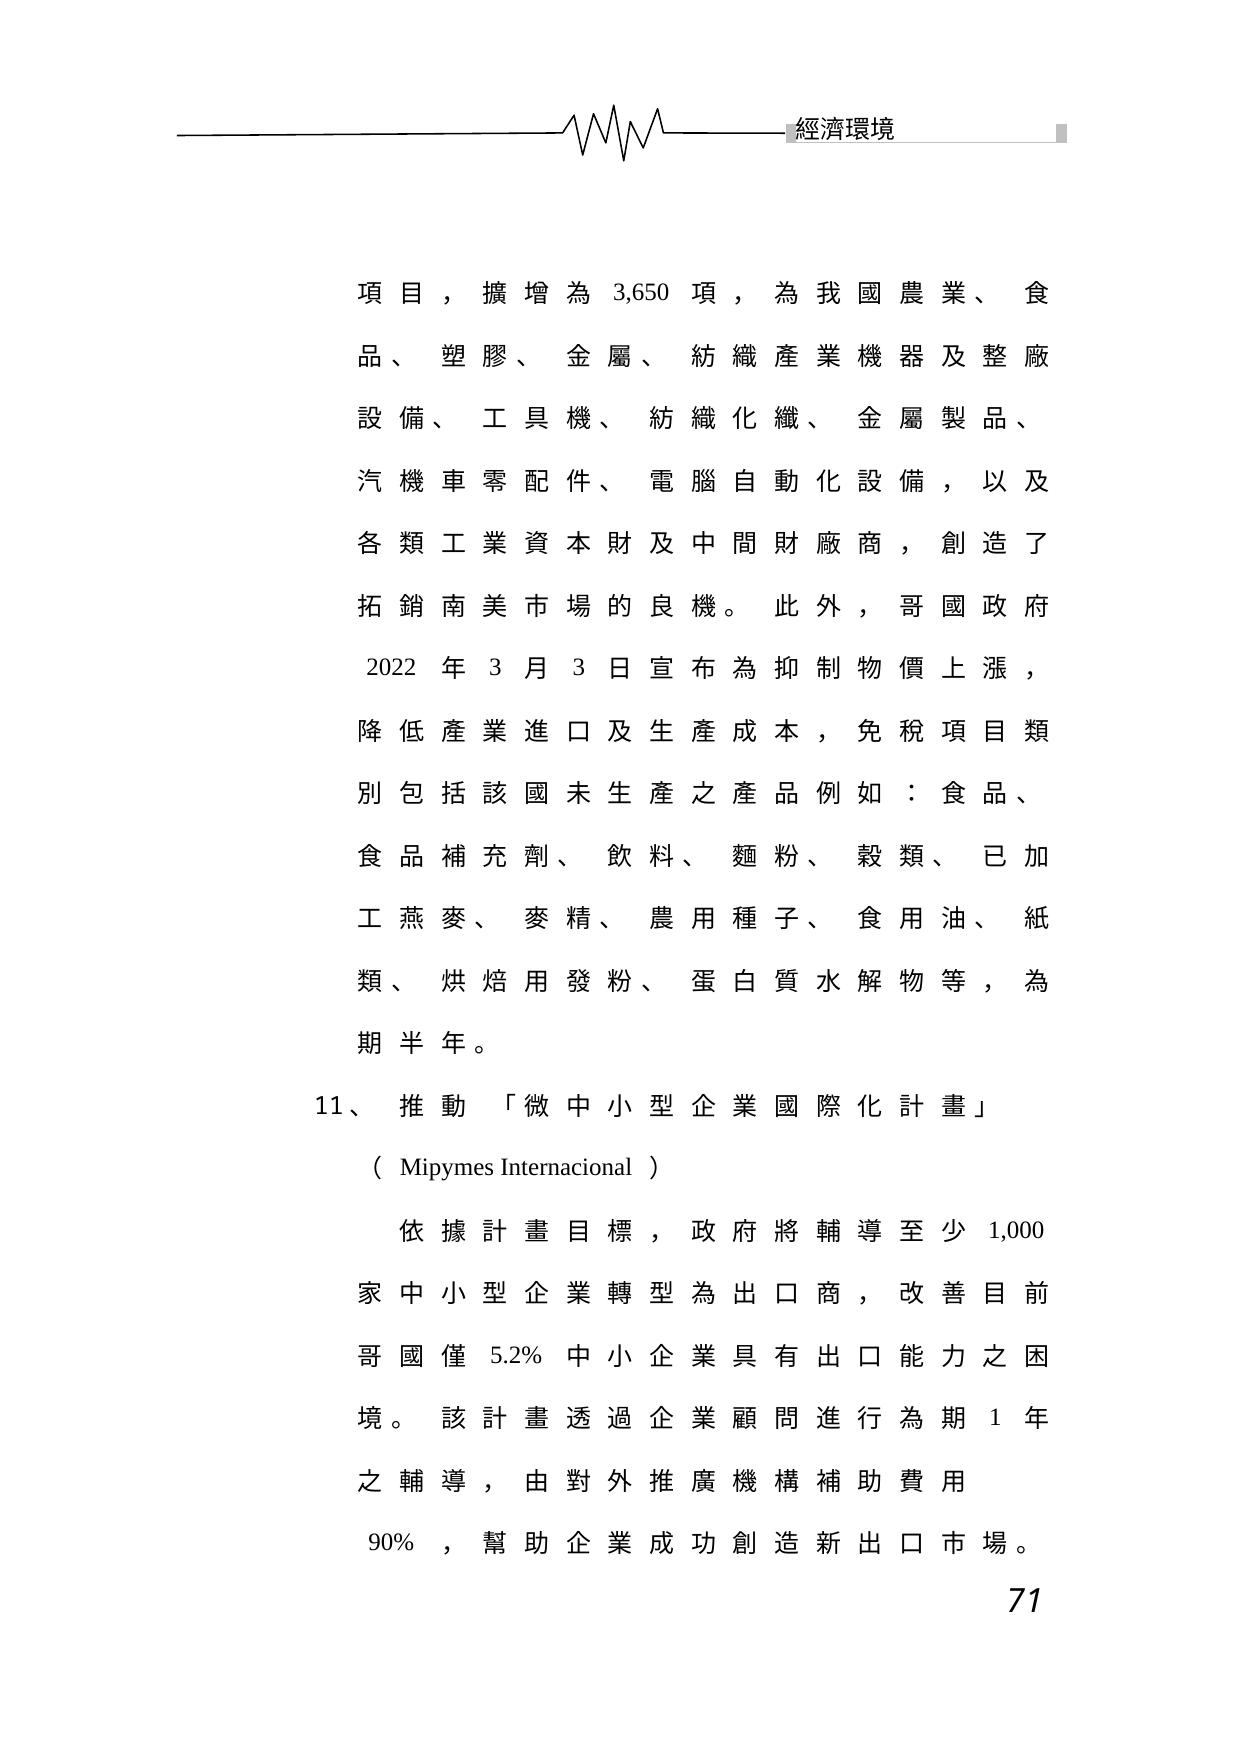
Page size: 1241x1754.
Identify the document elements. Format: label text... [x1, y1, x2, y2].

text 依據計畫目標，政府將輔導至少1,000家中小型企業轉型為出口商，改善目前哥國僅5.2%中小企業具有出口能力之困境。該計畫透過企業顧問進行為期1年之輔導，由對外推廣機構補助費用90%，幫助企業成功創造新出口市場。 [330, 1188, 1058, 1563]
text 11、推動「微中小型企業國際化計畫」（Mipymes Internacional） [281, 1063, 1058, 1188]
text 項目，擴增為3,650項，為我國農業、食品、塑膠、金屬、紡織產業機器及整廠設備、工具機、紡織化纖、金屬製品、汽機車零配件、電腦自動化設備，以及各類工業資本財及中間財廠商，創造了拓銷南美市場的良機。此外，哥國政府2022年3月3日宣布為抑制物價上漲，降低產業進口及生產成本，免稅項目類別包括該國未生產之產品例如：食品、食品補充劑、飲料、麵粉、穀類、已加工燕麥、麥精、農用種子、食用油、紙類、烘焙用發粉、蛋白質水解物等，為期半年。 [330, 250, 1058, 1063]
